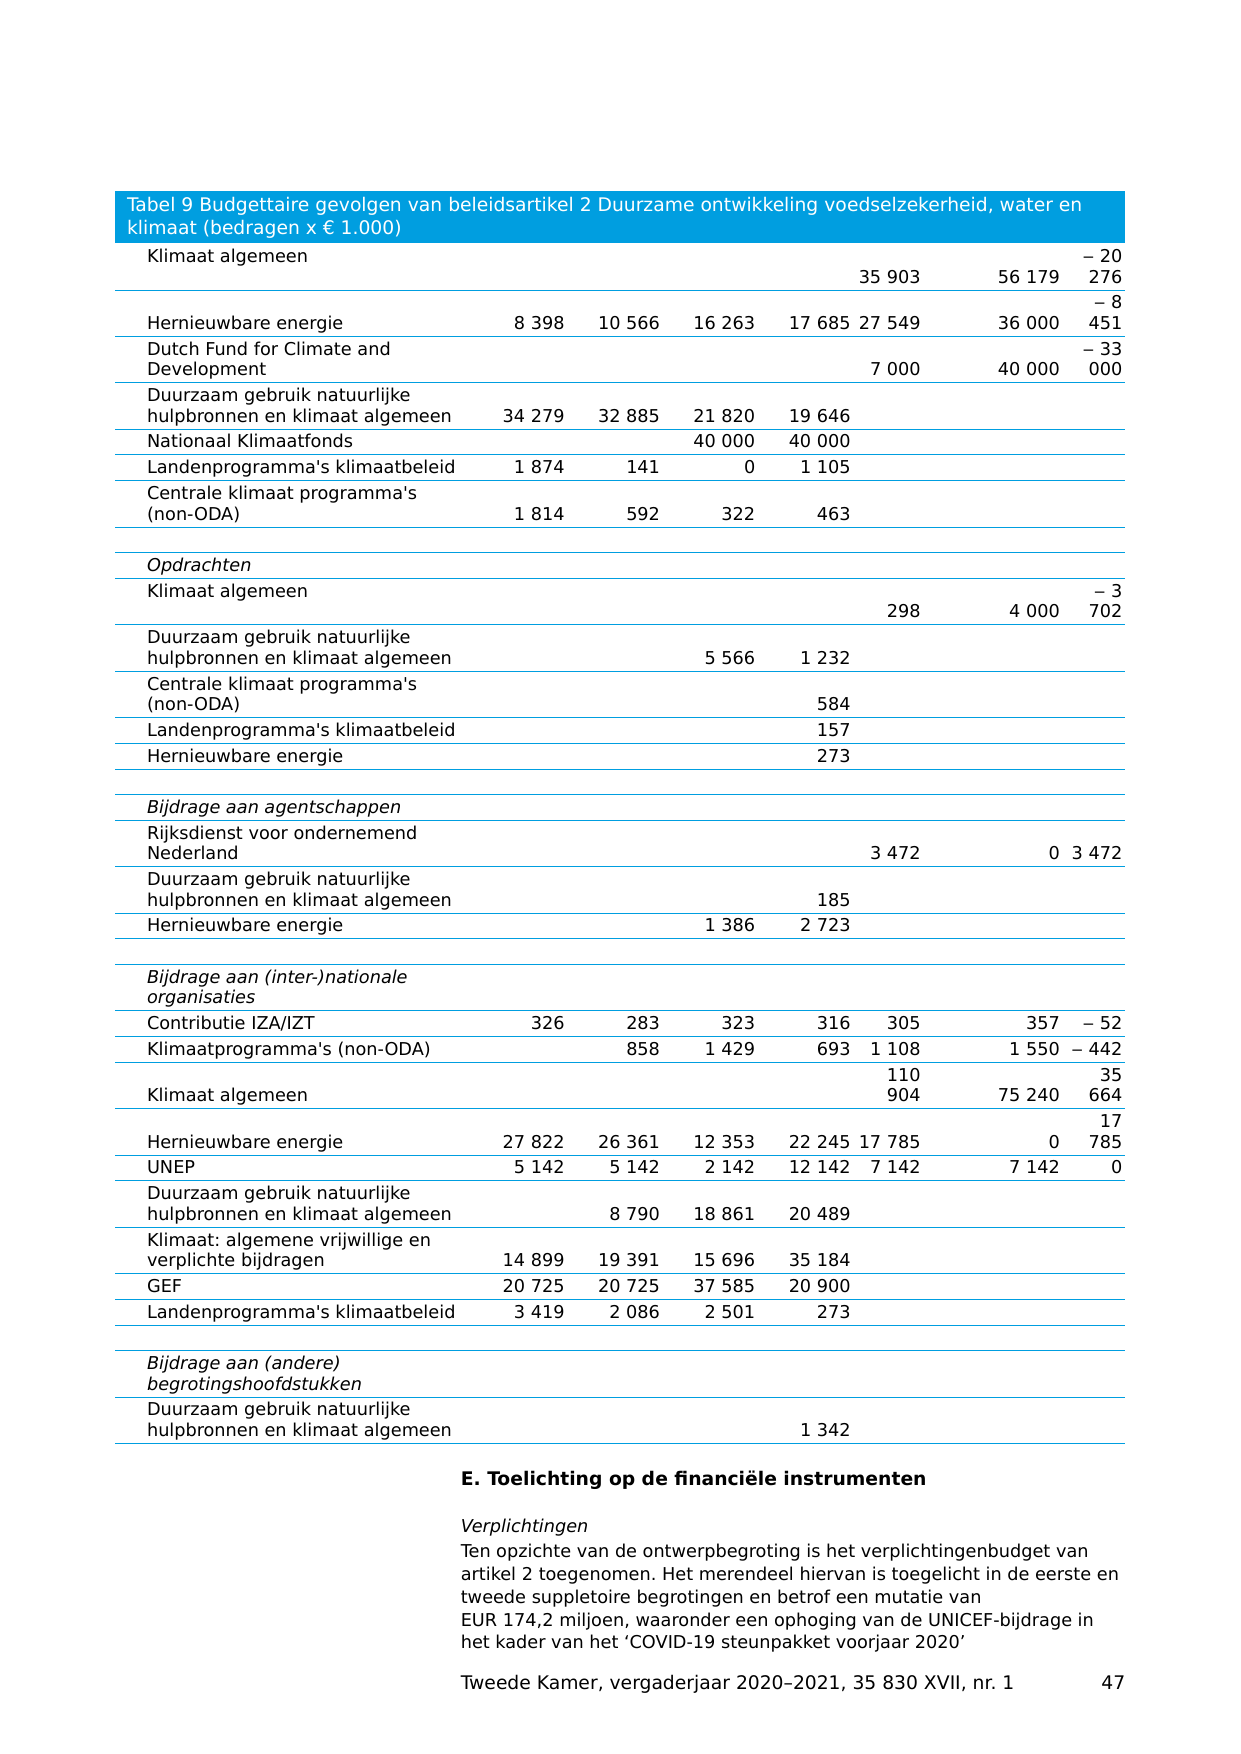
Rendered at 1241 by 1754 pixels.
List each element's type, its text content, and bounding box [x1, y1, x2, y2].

table_cell [115, 1274, 144, 1299]
table_cell 7 000 [853, 337, 923, 382]
table_cell 463 [758, 481, 853, 526]
table_cell Landenprogramma's klimaatbeleid [144, 455, 472, 480]
table_cell 316 [758, 1011, 853, 1036]
table_cell 40 000 [663, 430, 758, 454]
table_cell [923, 1300, 1062, 1324]
table_cell [115, 291, 144, 336]
table_cell [663, 243, 758, 289]
table_cell 35 903 [853, 243, 923, 289]
table_cell UNEP [144, 1156, 472, 1180]
table_cell [567, 965, 663, 1010]
table_cell [1063, 481, 1125, 526]
table_cell [472, 1398, 567, 1443]
table_cell [923, 744, 1062, 768]
table_cell [1063, 1300, 1125, 1324]
table_cell [115, 744, 144, 768]
table_cell [923, 1274, 1062, 1299]
table_cell 157 [758, 718, 853, 743]
table_cell 20 725 [472, 1274, 567, 1299]
table_cell Duurzaam gebruik natuurlijke hulpbronnen en klimaat algemeen [144, 867, 472, 913]
table_cell [663, 528, 758, 552]
table_cell [663, 337, 758, 382]
table_cell [663, 867, 758, 913]
table_cell 17 785 [853, 1109, 923, 1154]
table_cell [472, 337, 567, 382]
table_cell 3 472 [853, 821, 923, 866]
table_cell 8 790 [567, 1181, 663, 1227]
text Verplichtingen [461, 1514, 1125, 1537]
table_cell 35 664 [1063, 1063, 1125, 1108]
table_cell [472, 1326, 567, 1350]
table_cell [115, 383, 144, 429]
table_cell [115, 770, 144, 794]
table_cell [472, 625, 567, 671]
table_cell [1063, 718, 1125, 743]
table_cell [115, 337, 144, 382]
table_cell [758, 1063, 853, 1108]
table_cell [853, 744, 923, 768]
table_cell [923, 1181, 1062, 1227]
table_cell Klimaat algemeen [144, 1063, 472, 1108]
table_cell [144, 528, 472, 552]
table_cell [115, 1156, 144, 1180]
table_cell Duurzaam gebruik natuurlijke hulpbronnen en klimaat algemeen [144, 1398, 472, 1443]
table_cell 19 646 [758, 383, 853, 429]
table_cell [758, 337, 853, 382]
table_cell 322 [663, 481, 758, 526]
table_cell [1063, 625, 1125, 671]
table_cell 5 566 [663, 625, 758, 671]
table_cell [567, 625, 663, 671]
table_cell ‒ 442 [1063, 1037, 1125, 1062]
table_cell [1063, 1398, 1125, 1443]
table_cell [472, 528, 567, 552]
table_cell [663, 965, 758, 1010]
table_cell [567, 914, 663, 938]
table_cell 1 550 [923, 1037, 1062, 1062]
table_cell [923, 455, 1062, 480]
table_cell [923, 965, 1062, 1010]
table_cell [115, 672, 144, 717]
table_cell 10 566 [567, 291, 663, 336]
table_cell Bijdrage aan (andere) begrotingshoofdstukken [144, 1351, 472, 1397]
table_cell [758, 579, 853, 624]
table_cell [1063, 455, 1125, 480]
table_cell [853, 430, 923, 454]
table_cell [1063, 672, 1125, 717]
table_cell [853, 939, 923, 964]
table_cell 16 263 [663, 291, 758, 336]
table_cell 858 [567, 1037, 663, 1062]
table_cell 36 000 [923, 291, 1062, 336]
table_cell [472, 553, 567, 578]
table_cell [923, 383, 1062, 429]
table_cell [567, 1326, 663, 1350]
table_cell [923, 770, 1062, 794]
table_cell [115, 965, 144, 1010]
table_cell [567, 867, 663, 913]
text Ten opzichte van de ontwerpbegroting is het verplichtingenbudget van artikel 2 toegenomen. Het merendeel hiervan is toegelicht in de eerste en tweede suppletoire begrotingen en betrof een mutatie van EUR 174,2 miljoen, waaronder een ophoging van de UNICEF-bijdrage in het kader van het ‘COVID-19 steunpakket voorjaar 2020’ [461, 1539, 1125, 1653]
table_cell [567, 672, 663, 717]
table_cell [115, 867, 144, 913]
table_cell 1 429 [663, 1037, 758, 1062]
table_cell [853, 625, 923, 671]
table_cell GEF [144, 1274, 472, 1299]
table_cell 3 419 [472, 1300, 567, 1324]
table_cell Opdrachten [144, 553, 472, 578]
table_cell 21 820 [663, 383, 758, 429]
table_cell [472, 1037, 567, 1062]
table_cell [115, 939, 144, 964]
table_cell [1063, 965, 1125, 1010]
table_cell [853, 1300, 923, 1324]
table_cell [567, 744, 663, 768]
table_cell [663, 770, 758, 794]
table_cell [923, 1228, 1062, 1273]
table_cell [853, 1351, 923, 1397]
table_cell [923, 430, 1062, 454]
table_cell 37 585 [663, 1274, 758, 1299]
table_cell [853, 481, 923, 526]
table_cell [758, 821, 853, 866]
table_cell Centrale klimaat programma's (non-ODA) [144, 481, 472, 526]
table_cell 1 232 [758, 625, 853, 671]
table_cell [567, 718, 663, 743]
table_cell [567, 939, 663, 964]
table_cell [853, 1398, 923, 1443]
table_cell [472, 1181, 567, 1227]
table_cell [567, 1398, 663, 1443]
table_cell 1 108 [853, 1037, 923, 1062]
table_cell Klimaat algemeen [144, 579, 472, 624]
table_cell [923, 1398, 1062, 1443]
table_cell [1063, 744, 1125, 768]
table_cell [115, 1351, 144, 1397]
table_cell [1063, 1274, 1125, 1299]
table_cell [472, 744, 567, 768]
table_cell 5 142 [472, 1156, 567, 1180]
table_cell [472, 1063, 567, 1108]
table_cell Rijksdienst voor ondernemend Nederland [144, 821, 472, 866]
table_cell [567, 430, 663, 454]
table_cell [472, 672, 567, 717]
table_cell [1063, 553, 1125, 578]
table_cell 12 353 [663, 1109, 758, 1154]
table_cell 4 000 [923, 579, 1062, 624]
table_cell [115, 821, 144, 866]
table_cell [472, 914, 567, 938]
table_cell [567, 337, 663, 382]
table_cell 40 000 [923, 337, 1062, 382]
table_cell 14 899 [472, 1228, 567, 1273]
table_cell [1063, 528, 1125, 552]
table_cell [115, 455, 144, 480]
table_cell 1 814 [472, 481, 567, 526]
table_cell [923, 1326, 1062, 1350]
table_cell [663, 744, 758, 768]
table_cell [923, 528, 1062, 552]
table_cell [472, 795, 567, 820]
table_cell [115, 1181, 144, 1227]
table_cell [758, 1326, 853, 1350]
table_cell [472, 243, 567, 289]
table_cell 22 245 [758, 1109, 853, 1154]
table_cell Contributie IZA/IZT [144, 1011, 472, 1036]
table_cell [115, 718, 144, 743]
table_cell [853, 1181, 923, 1227]
table_cell 56 179 [923, 243, 1062, 289]
table_cell [115, 1011, 144, 1036]
table_cell 110 904 [853, 1063, 923, 1108]
table_cell [663, 672, 758, 717]
table_cell 20 725 [567, 1274, 663, 1299]
table_cell 20 489 [758, 1181, 853, 1227]
table_cell [923, 625, 1062, 671]
table_cell [1063, 1351, 1125, 1397]
table_cell [1063, 867, 1125, 913]
table_cell [115, 243, 144, 289]
table_cell Duurzaam gebruik natuurlijke hulpbronnen en klimaat algemeen [144, 1181, 472, 1227]
table_cell Dutch Fund for Climate and Development [144, 337, 472, 382]
table_cell [853, 1228, 923, 1273]
table_cell [567, 821, 663, 866]
table_cell 357 [923, 1011, 1062, 1036]
table_cell [115, 481, 144, 526]
table_cell [758, 528, 853, 552]
table_cell [115, 795, 144, 820]
table_cell [472, 939, 567, 964]
table_cell [853, 672, 923, 717]
table_cell [472, 579, 567, 624]
table_cell 7 142 [853, 1156, 923, 1180]
table_cell 2 142 [663, 1156, 758, 1180]
table_cell Klimaat: algemene vrijwillige en verplichte bijdragen [144, 1228, 472, 1273]
table_cell Duurzaam gebruik natuurlijke hulpbronnen en klimaat algemeen [144, 625, 472, 671]
title E. Toelichting op de financiële instrumenten [461, 1468, 1125, 1490]
table_cell Bijdrage aan (inter-)nationale organisaties [144, 965, 472, 1010]
table_cell ‒ 33 000 [1063, 337, 1125, 382]
table_cell 592 [567, 481, 663, 526]
table_cell [923, 867, 1062, 913]
table_cell 2 501 [663, 1300, 758, 1324]
table_cell 0 [663, 455, 758, 480]
table_cell [115, 579, 144, 624]
table_cell [853, 770, 923, 794]
table_cell 298 [853, 579, 923, 624]
table_cell 323 [663, 1011, 758, 1036]
table_cell 0 [1063, 1156, 1125, 1180]
table_cell [758, 1351, 853, 1397]
table_cell [923, 939, 1062, 964]
table_cell [567, 528, 663, 552]
table_cell [1063, 1228, 1125, 1273]
table_cell [853, 1326, 923, 1350]
table_cell Hernieuwbare energie [144, 744, 472, 768]
table_cell 18 861 [663, 1181, 758, 1227]
table_cell [663, 1063, 758, 1108]
table_cell [472, 430, 567, 454]
table_cell [472, 1351, 567, 1397]
table_cell [115, 1109, 144, 1154]
table_cell [663, 1398, 758, 1443]
table_cell [853, 528, 923, 552]
table_cell [144, 939, 472, 964]
table_cell [663, 821, 758, 866]
table_cell [663, 1351, 758, 1397]
table_header Tabel 9 Budgettaire gevolgen van beleidsartikel 2 Duurzame ontwikkeling voedselzekerheid, water en klimaat (bedragen x € 1.000) [115, 191, 1125, 243]
table_cell 27 549 [853, 291, 923, 336]
table_cell 75 240 [923, 1063, 1062, 1108]
table_cell Hernieuwbare energie [144, 291, 472, 336]
table_cell 273 [758, 744, 853, 768]
table_cell [1063, 1326, 1125, 1350]
table_cell [1063, 939, 1125, 964]
table_cell 32 885 [567, 383, 663, 429]
table_cell [853, 455, 923, 480]
table_cell [1063, 383, 1125, 429]
table_cell 584 [758, 672, 853, 717]
table_cell [923, 718, 1062, 743]
table_cell [567, 243, 663, 289]
table_cell [567, 1351, 663, 1397]
table_cell Duurzaam gebruik natuurlijke hulpbronnen en klimaat algemeen [144, 383, 472, 429]
table_cell [758, 770, 853, 794]
table_cell Hernieuwbare energie [144, 914, 472, 938]
table_cell [663, 579, 758, 624]
table_cell [923, 553, 1062, 578]
table_cell [923, 795, 1062, 820]
table_cell [758, 243, 853, 289]
table_cell [1063, 914, 1125, 938]
table_cell 1 386 [663, 914, 758, 938]
table_cell [1063, 1181, 1125, 1227]
table_cell 3 472 [1063, 821, 1125, 866]
table_cell Klimaat algemeen [144, 243, 472, 289]
table_cell 693 [758, 1037, 853, 1062]
table_cell [758, 939, 853, 964]
table_cell Landenprogramma's klimaatbeleid [144, 1300, 472, 1324]
table_cell 17 685 [758, 291, 853, 336]
table_cell 1 105 [758, 455, 853, 480]
table_cell 26 361 [567, 1109, 663, 1154]
table_cell [115, 528, 144, 552]
table_cell [115, 1063, 144, 1108]
table_cell 283 [567, 1011, 663, 1036]
table_cell [144, 770, 472, 794]
table_cell [567, 795, 663, 820]
table_cell ‒ 3 702 [1063, 579, 1125, 624]
table_cell [663, 718, 758, 743]
table_cell 141 [567, 455, 663, 480]
table_cell [853, 553, 923, 578]
table_cell [923, 481, 1062, 526]
table_cell Nationaal Klimaatfonds [144, 430, 472, 454]
table_cell 273 [758, 1300, 853, 1324]
table_cell [115, 1228, 144, 1273]
table_cell [1063, 430, 1125, 454]
table_cell [853, 914, 923, 938]
table_cell [115, 625, 144, 671]
table_cell [115, 914, 144, 938]
table_cell 15 696 [663, 1228, 758, 1273]
table_cell [567, 770, 663, 794]
table_cell [663, 939, 758, 964]
table_cell 0 [923, 821, 1062, 866]
table_cell 8 398 [472, 291, 567, 336]
table_cell Klimaatprogramma's (non-ODA) [144, 1037, 472, 1062]
table_cell 5 142 [567, 1156, 663, 1180]
table_cell [853, 795, 923, 820]
table_cell [567, 579, 663, 624]
table_cell [853, 718, 923, 743]
table_cell [853, 1274, 923, 1299]
table_cell 1 342 [758, 1398, 853, 1443]
table_cell 34 279 [472, 383, 567, 429]
table_cell [115, 1398, 144, 1443]
table_cell [567, 1063, 663, 1108]
table_cell [472, 965, 567, 1010]
table_cell 40 000 [758, 430, 853, 454]
table_cell [663, 1326, 758, 1350]
table_cell ‒ 8 451 [1063, 291, 1125, 336]
table_cell [115, 553, 144, 578]
table_cell 1 874 [472, 455, 567, 480]
table_cell [853, 965, 923, 1010]
table_cell [758, 553, 853, 578]
table_cell 185 [758, 867, 853, 913]
table_cell [115, 430, 144, 454]
table_cell 17 785 [1063, 1109, 1125, 1154]
table_cell 2 086 [567, 1300, 663, 1324]
table_cell [472, 867, 567, 913]
table_cell [663, 553, 758, 578]
table_cell 12 142 [758, 1156, 853, 1180]
table_cell [923, 914, 1062, 938]
table_cell ‒ 52 [1063, 1011, 1125, 1036]
table_cell [853, 867, 923, 913]
table_cell 20 900 [758, 1274, 853, 1299]
table_cell 19 391 [567, 1228, 663, 1273]
table_cell ‒ 20 276 [1063, 243, 1125, 289]
table_cell [115, 1326, 144, 1350]
table_cell 305 [853, 1011, 923, 1036]
table_cell 27 822 [472, 1109, 567, 1154]
table_cell [472, 718, 567, 743]
table_cell [923, 672, 1062, 717]
table_cell Landenprogramma's klimaatbeleid [144, 718, 472, 743]
table_cell [758, 795, 853, 820]
table_cell 7 142 [923, 1156, 1062, 1180]
table_cell 0 [923, 1109, 1062, 1154]
table_cell [144, 1326, 472, 1350]
table_cell [472, 821, 567, 866]
table_cell Centrale klimaat programma's (non-ODA) [144, 672, 472, 717]
table_cell [472, 770, 567, 794]
table_cell [115, 1300, 144, 1324]
table_cell Bijdrage aan agentschappen [144, 795, 472, 820]
table_cell 35 184 [758, 1228, 853, 1273]
table_cell [663, 795, 758, 820]
table_cell 2 723 [758, 914, 853, 938]
table_cell [1063, 770, 1125, 794]
table_cell Hernieuwbare energie [144, 1109, 472, 1154]
table_cell [758, 965, 853, 1010]
table_cell [115, 1037, 144, 1062]
table_cell [1063, 795, 1125, 820]
table_cell 326 [472, 1011, 567, 1036]
table_cell [567, 553, 663, 578]
table_cell [923, 1351, 1062, 1397]
table_cell [853, 383, 923, 429]
